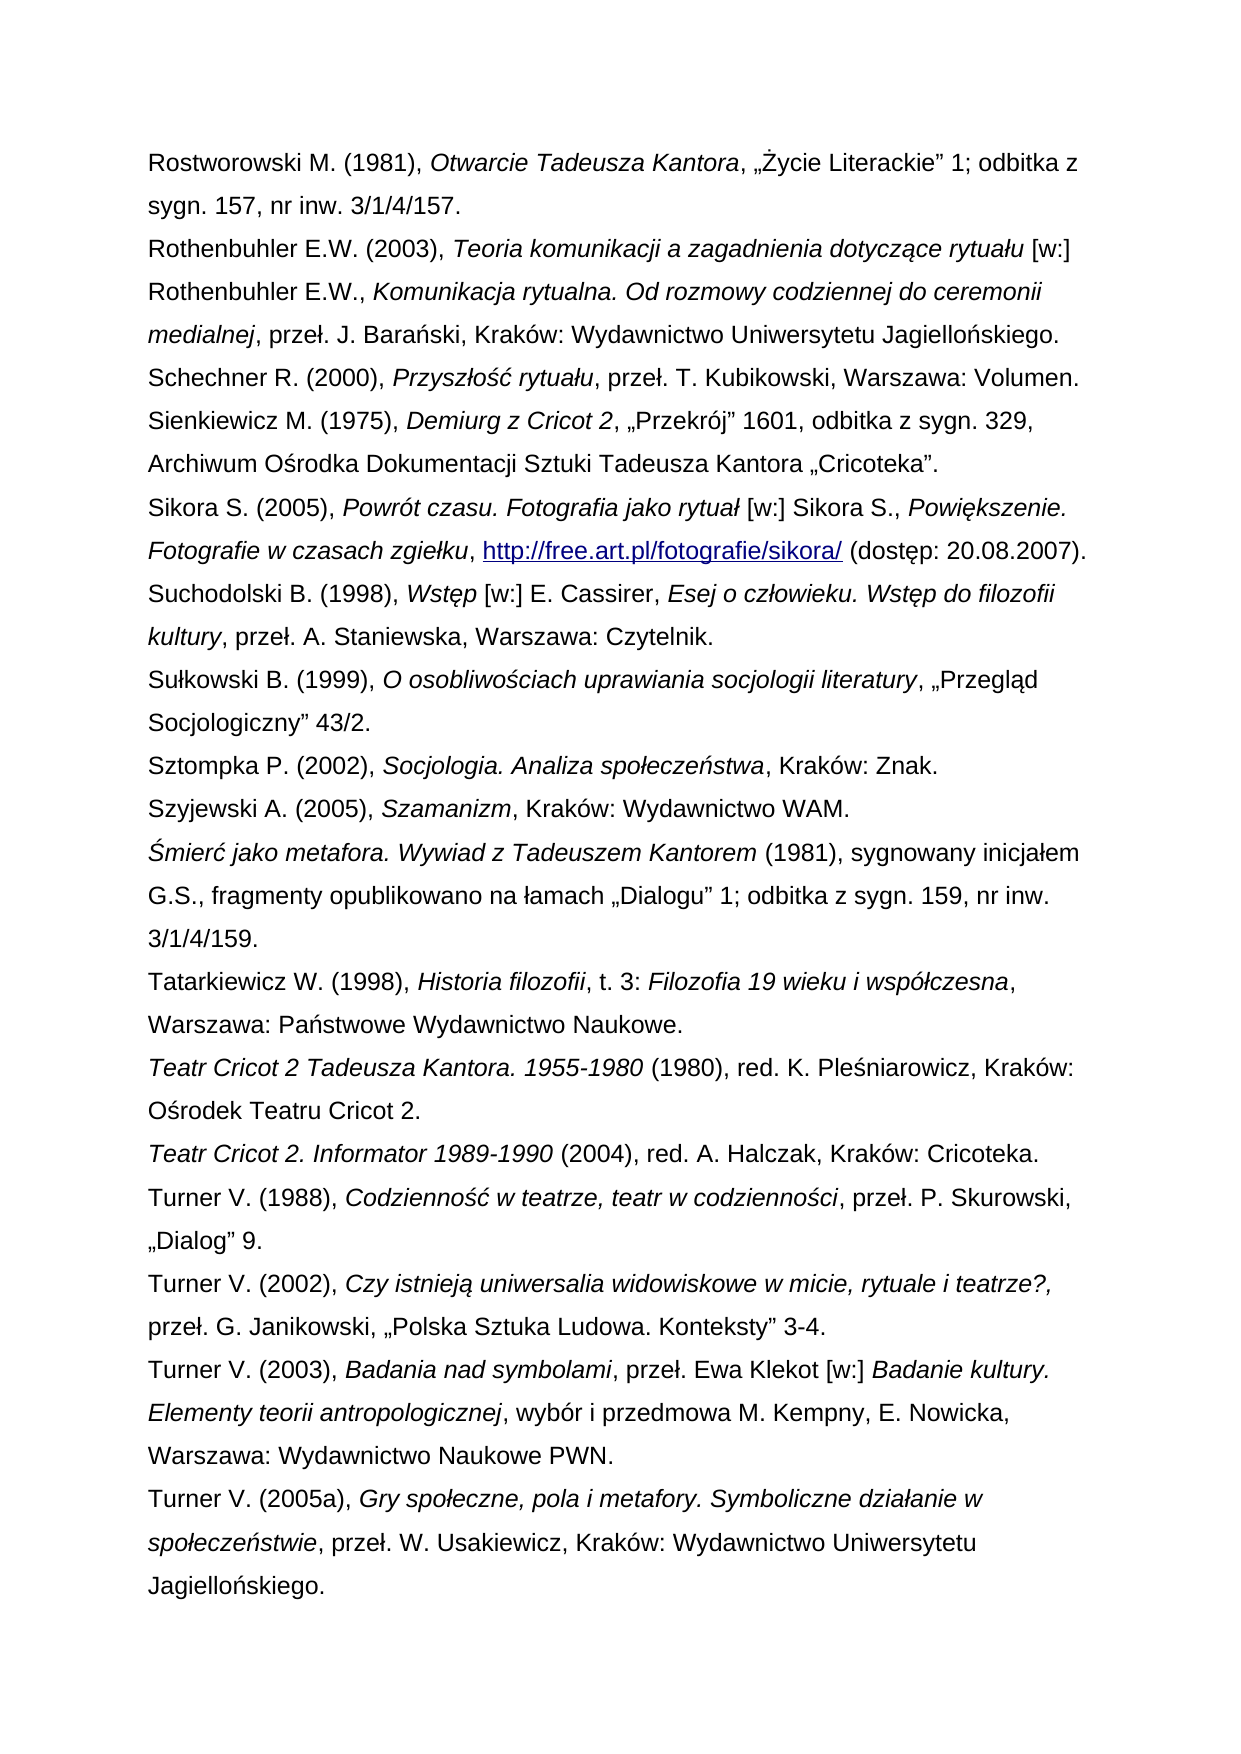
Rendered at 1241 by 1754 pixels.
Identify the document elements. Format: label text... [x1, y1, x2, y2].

text Teatr Cricot 2 Tadeusza Kantora. 1955-1980 (1980), red. K. Pleśniarowicz, Kraków: Ośrodek Teatru Cricot 2. [148, 1053, 1093, 1125]
text Rothenbuhler E.W. (2003), Teoria komunikacji a zagadnienia dotyczące rytuału [w:] Rothenbuhler E.W., Komunikacja rytualna. Od rozmowy codziennej do ceremonii medialnej, przeł. J. Barański, Kraków: Wydawnictwo Uniwersytetu Jagiellońskiego. [148, 234, 1093, 349]
text Szyjewski A. (2005), Szamanizm, Kraków: Wydawnictwo WAM. [148, 794, 1093, 823]
text Sienkiewicz M. (1975), Demiurg z Cricot 2, „Przekrój” 1601, odbitka z sygn. 329, Archiwum Ośrodka Dokumentacji Sztuki Tadeusza Kantora „Cricoteka”. [148, 406, 1093, 478]
text Teatr Cricot 2. Informator 1989-1990 (2004), red. A. Halczak, Kraków: Cricoteka. [148, 1139, 1093, 1168]
text Tatarkiewicz W. (1998), Historia filozofii, t. 3: Filozofia 19 wieku i współczesna, Warszawa: Państwowe Wydawnictwo Naukowe. [148, 967, 1093, 1039]
text Sułkowski B. (1999), O osobliwościach uprawiania socjologii literatury, „Przegląd Socjologiczny” 43/2. [148, 665, 1093, 737]
text Sikora S. (2005), Powrót czasu. Fotografia jako rytuał [w:] Sikora S., Powiększenie. Fotografie w czasach zgiełku, http://free.art.pl/fotografie/sikora/ (dostęp: 20.08.2007). [148, 493, 1093, 564]
text Turner V. (2003), Badania nad symbolami, przeł. Ewa Klekot [w:] Badanie kultury. Elementy teorii antropologicznej, wybór i przedmowa M. Kempny, E. Nowicka, Warszawa: Wydawnictwo Naukowe PWN. [148, 1355, 1093, 1470]
text Rostworowski M. (1981), Otwarcie Tadeusza Kantora, „Życie Literackie” 1; odbitka z sygn. 157, nr inw. 3/1/4/157. [148, 148, 1093, 219]
text Sztompka P. (2002), Socjologia. Analiza społeczeństwa, Kraków: Znak. [148, 751, 1093, 780]
text Turner V. (2002), Czy istnieją uniwersalia widowiskowe w micie, rytuale i teatrze?, przeł. G. Janikowski, „Polska Sztuka Ludowa. Konteksty” 3-4. [148, 1269, 1093, 1341]
text Suchodolski B. (1998), Wstęp [w:] E. Cassirer, Esej o człowieku. Wstęp do filozofii kultury, przeł. A. Staniewska, Warszawa: Czytelnik. [148, 579, 1093, 651]
text Turner V. (2005a), Gry społeczne, pola i metafory. Symboliczne działanie w społeczeństwie, przeł. W. Usakiewicz, Kraków: Wydawnictwo Uniwersytetu Jagiellońskiego. [148, 1484, 1093, 1599]
text Turner V. (1988), Codzienność w teatrze, teatr w codzienności, przeł. P. Skurowski, „Dialog” 9. [148, 1183, 1093, 1254]
text Schechner R. (2000), Przyszłość rytuału, przeł. T. Kubikowski, Warszawa: Volumen. [148, 363, 1093, 392]
text Śmierć jako metafora. Wywiad z Tadeuszem Kantorem (1981), sygnowany inicjałem G.S., fragmenty opublikowano na łamach „Dialogu” 1; odbitka z sygn. 159, nr inw. 3/1/4/159. [148, 838, 1093, 953]
